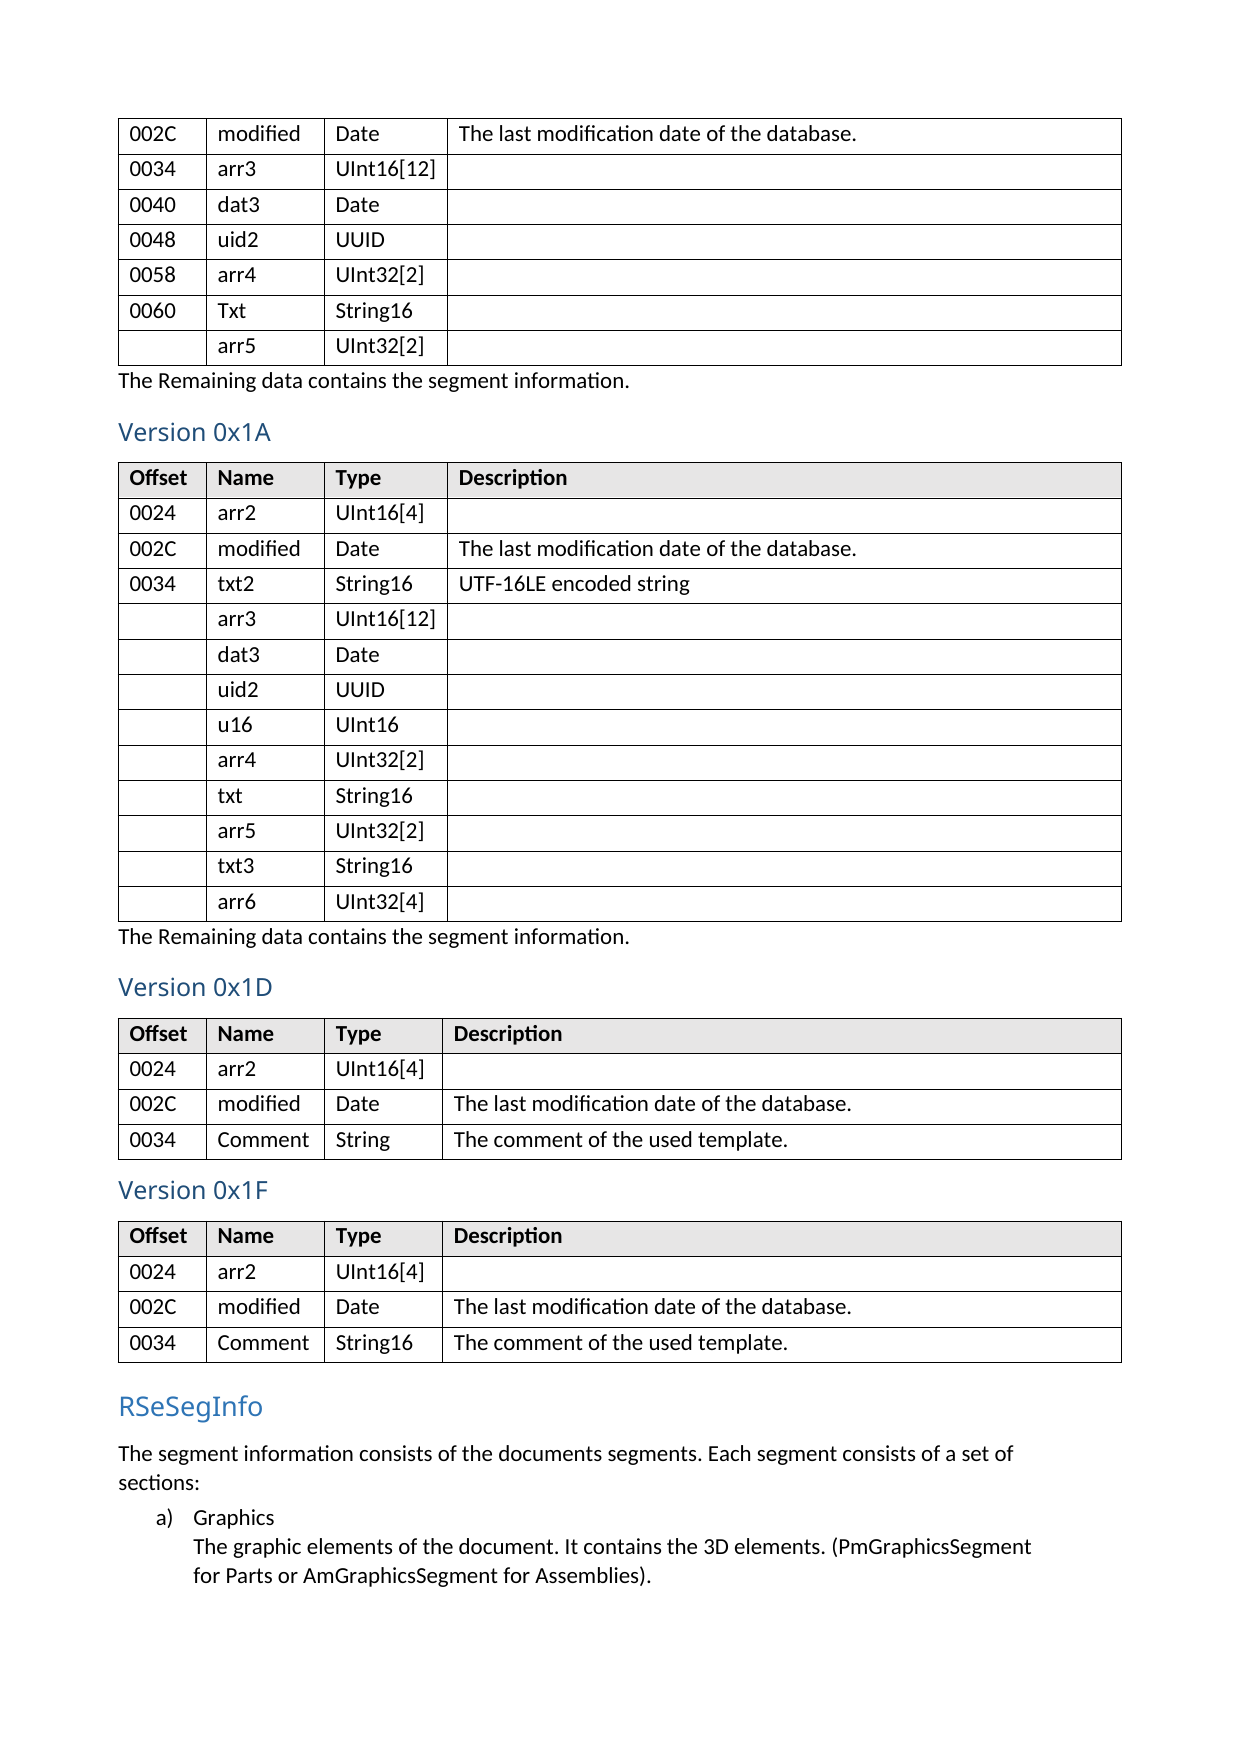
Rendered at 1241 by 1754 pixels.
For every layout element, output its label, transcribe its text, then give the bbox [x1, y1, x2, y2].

table_header Name [207, 463, 324, 497]
table_cell modified [207, 534, 324, 568]
table_cell String16 [325, 781, 447, 815]
table_cell uid2 [207, 225, 324, 259]
table_cell UInt32[4] [325, 887, 447, 921]
table_cell UInt16 [325, 710, 447, 744]
table_cell [448, 225, 1121, 259]
table_cell 002C [119, 534, 206, 568]
table_cell The comment of the used template. [443, 1328, 1121, 1362]
table_cell 002C [119, 1292, 206, 1327]
table_cell [448, 852, 1121, 886]
text The segment information consists of the documents segments. Each segment consists of a set of sections: [118, 1439, 1063, 1496]
table_cell [448, 781, 1121, 815]
table_cell 0034 [119, 155, 206, 189]
table_cell [448, 155, 1121, 189]
text The Remaining data contains the segment information. [118, 922, 1063, 950]
table_cell Date [325, 190, 447, 224]
table_cell txt2 [207, 569, 324, 603]
table_cell [448, 746, 1121, 780]
table_cell Comment [207, 1328, 324, 1362]
table_cell [448, 887, 1121, 921]
table_cell UInt16[12] [325, 155, 447, 189]
table_cell 0048 [119, 225, 206, 259]
table_cell 002C [119, 119, 206, 153]
table_cell u16 [207, 710, 324, 744]
table_cell txt3 [207, 852, 324, 886]
table_cell [119, 746, 206, 780]
table_cell [443, 1054, 1121, 1088]
table_cell 0024 [119, 1257, 206, 1291]
table_cell arr4 [207, 260, 324, 295]
table_cell uid2 [207, 675, 324, 709]
table_cell [448, 190, 1121, 224]
table_cell The last modification date of the database. [443, 1292, 1121, 1327]
table_cell modified [207, 1292, 324, 1327]
table_cell arr5 [207, 331, 324, 365]
table_header Name [207, 1019, 324, 1053]
table_cell [448, 499, 1121, 533]
table_cell The last modification date of the database. [443, 1090, 1121, 1124]
table_cell arr3 [207, 604, 324, 639]
table_cell [448, 260, 1121, 295]
table_header Offset [119, 463, 206, 497]
table_cell Comment [207, 1125, 324, 1159]
table_cell 0060 [119, 296, 206, 330]
table_cell Date [325, 1292, 442, 1327]
table_cell [448, 675, 1121, 709]
table_cell arr3 [207, 155, 324, 189]
table_cell UTF-16LE encoded string [448, 569, 1121, 603]
table_cell [119, 816, 206, 851]
table_cell [119, 781, 206, 815]
subtitle Version 0x1D [118, 970, 1063, 1004]
table_header Offset [119, 1019, 206, 1053]
subtitle Version 0x1A [118, 414, 1063, 448]
table_cell UInt32[2] [325, 331, 447, 365]
table_cell String [325, 1125, 442, 1159]
table_cell 002C [119, 1090, 206, 1124]
table_cell dat3 [207, 190, 324, 224]
table_cell arr6 [207, 887, 324, 921]
table_cell [448, 710, 1121, 744]
table_cell [119, 852, 206, 886]
table_cell [119, 887, 206, 921]
table_cell arr2 [207, 1257, 324, 1291]
table_cell arr2 [207, 499, 324, 533]
table_cell [119, 675, 206, 709]
table_cell 0024 [119, 499, 206, 533]
table_cell [448, 640, 1121, 674]
subtitle RSeSegInfo [118, 1388, 1063, 1425]
table_cell UInt16[4] [325, 499, 447, 533]
table_cell [448, 331, 1121, 365]
table_cell 0034 [119, 569, 206, 603]
table_cell 0040 [119, 190, 206, 224]
table_cell UUID [325, 225, 447, 259]
table_cell [448, 816, 1121, 851]
table_cell UInt32[2] [325, 816, 447, 851]
table_cell UInt32[2] [325, 260, 447, 295]
table_cell [448, 296, 1121, 330]
table_cell [119, 604, 206, 639]
list Graphics The graphic elements of the document. It contains the 3D elements. (PmGraphicsSegment for Parts or AmGraphicsSegment for Assemblies). [156, 1503, 1063, 1589]
table_cell The last modification date of the database. [448, 119, 1121, 153]
table_cell UUID [325, 675, 447, 709]
table_cell UInt16[12] [325, 604, 447, 639]
table_header Type [325, 1222, 442, 1256]
table_cell arr2 [207, 1054, 324, 1088]
text The Remaining data contains the segment information. [118, 366, 1063, 394]
table_cell txt [207, 781, 324, 815]
table_cell [119, 710, 206, 744]
table_cell String16 [325, 296, 447, 330]
table_cell [119, 331, 206, 365]
table_cell UInt16[4] [325, 1054, 442, 1088]
table_header Type [325, 463, 447, 497]
table_cell [119, 640, 206, 674]
table_header Description [448, 463, 1121, 497]
table_cell Date [325, 119, 447, 153]
table_cell 0034 [119, 1125, 206, 1159]
table_cell Date [325, 534, 447, 568]
table_cell The comment of the used template. [443, 1125, 1121, 1159]
table_cell UInt32[2] [325, 746, 447, 780]
table_cell arr5 [207, 816, 324, 851]
subtitle Version 0x1F [118, 1173, 1063, 1207]
table_cell UInt16[4] [325, 1257, 442, 1291]
table_cell The last modification date of the database. [448, 534, 1121, 568]
table_header Name [207, 1222, 324, 1256]
table_cell modified [207, 119, 324, 153]
table_cell String16 [325, 1328, 442, 1362]
table_header Description [443, 1019, 1121, 1053]
table_cell [448, 604, 1121, 639]
table_header Description [443, 1222, 1121, 1256]
table_cell [443, 1257, 1121, 1291]
table_cell 0058 [119, 260, 206, 295]
table_cell dat3 [207, 640, 324, 674]
table_cell Date [325, 1090, 442, 1124]
table_cell String16 [325, 569, 447, 603]
table_cell Date [325, 640, 447, 674]
table_cell String16 [325, 852, 447, 886]
table_header Offset [119, 1222, 206, 1256]
table_cell 0034 [119, 1328, 206, 1362]
table_cell 0024 [119, 1054, 206, 1088]
table_header Type [325, 1019, 442, 1053]
table_cell Txt [207, 296, 324, 330]
table_cell modified [207, 1090, 324, 1124]
table_cell arr4 [207, 746, 324, 780]
